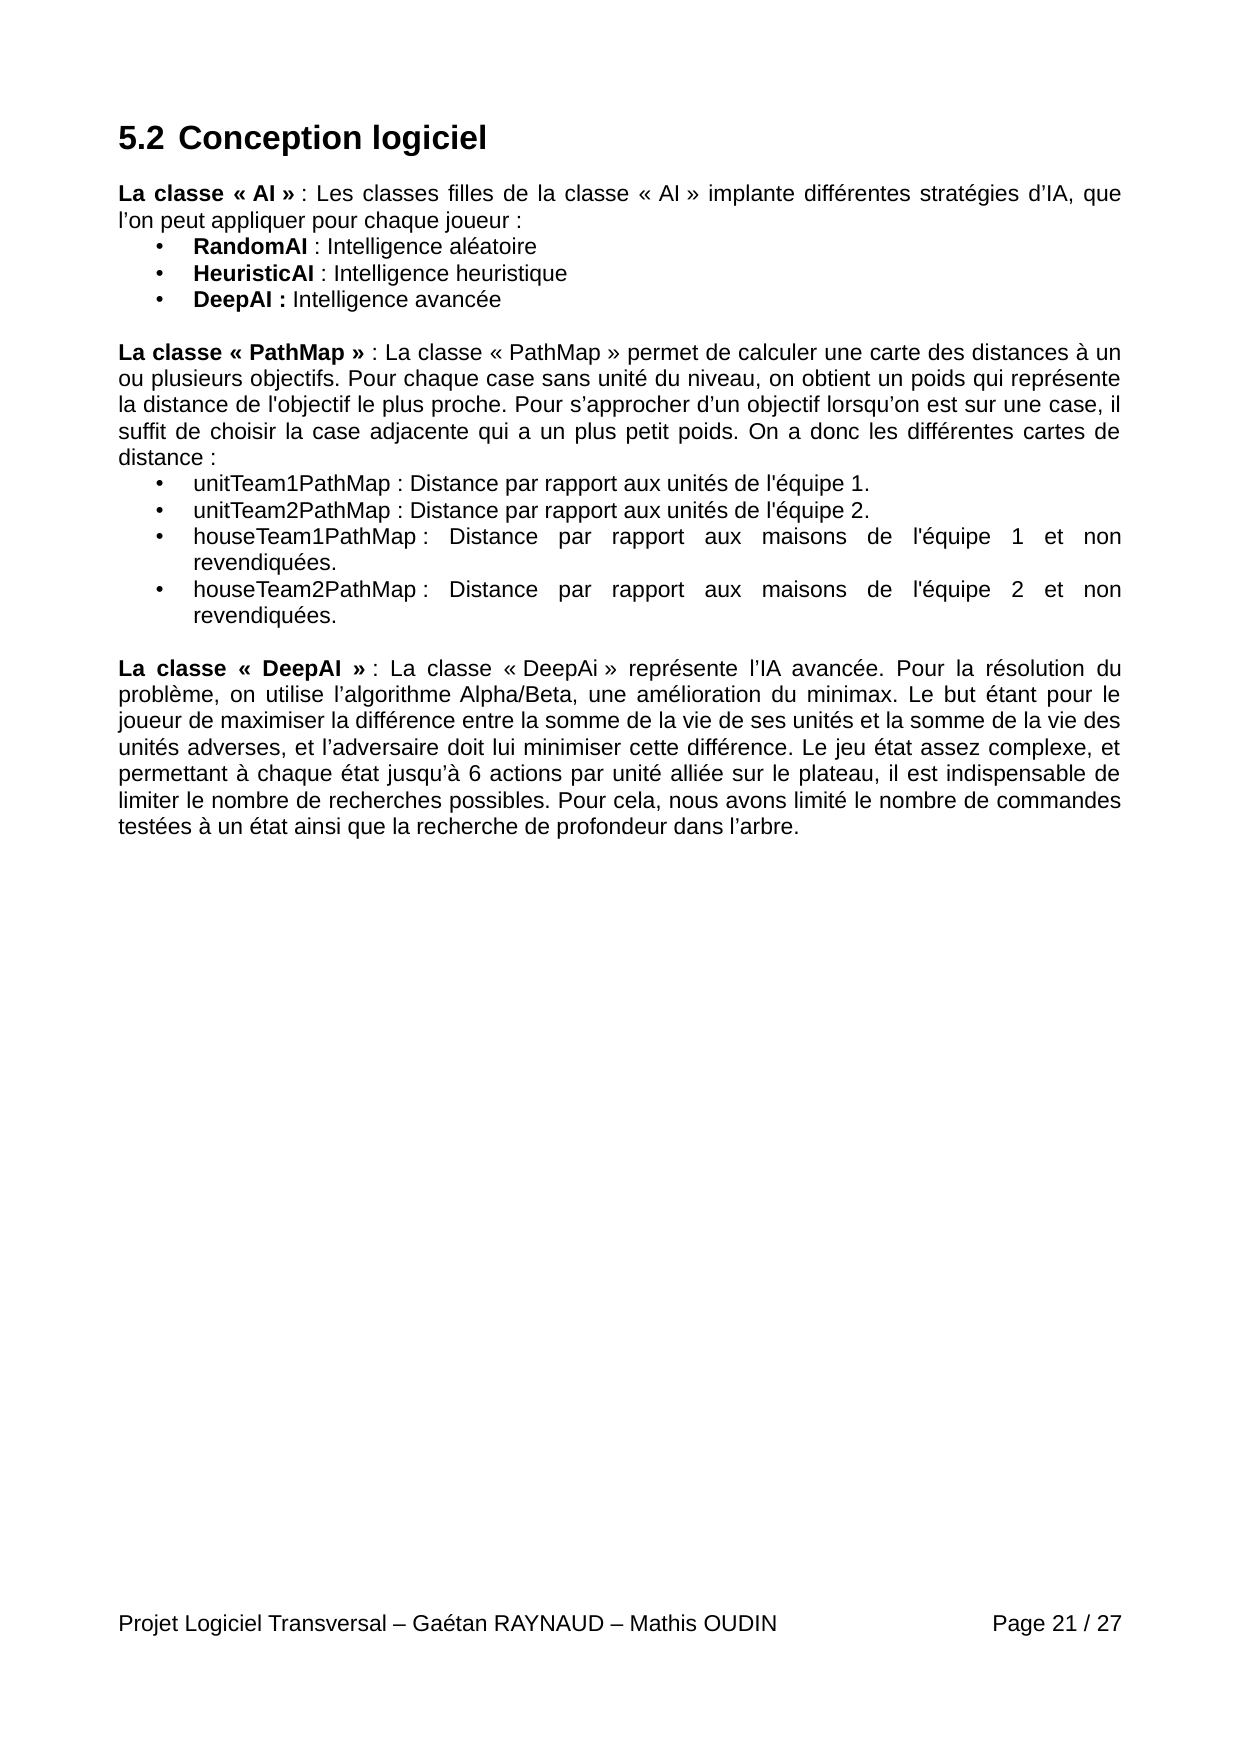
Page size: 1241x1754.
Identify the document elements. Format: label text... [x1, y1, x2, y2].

list RandomAI : Intelligence aléatoire [156, 233, 1122, 259]
list DeepAI : Intelligence avancée [156, 286, 1122, 312]
list houseTeam1PathMap : Distance par rapport aux maisons de l'équipe 1 et non revendiquées. [156, 523, 1122, 576]
list houseTeam2PathMap : Distance par rapport aux maisons de l'équipe 2 et non revendiquées. [156, 576, 1122, 628]
list unitTeam2PathMap : Distance par rapport aux unités de l'équipe 2. [156, 497, 1122, 523]
text La classe « PathMap » : La classe « PathMap » permet de calculer une carte des distances à un ou plusieurs objectifs. Pour chaque case sans unité du niveau, on obtient un poids qui représente la distance de l'objectif le plus proche. Pour s’approcher d’un objectif lorsqu’on est sur une case, il suffit de choisir la case adjacente qui a un plus petit poids. On a donc les différentes cartes de distance : [118, 338, 1122, 470]
list HeuristicAI : Intelligence heuristique [156, 259, 1122, 286]
text La classe « AI » : Les classes filles de la classe « AI » implante différentes stratégies d’IA, que l’on peut appliquer pour chaque joueur : [118, 180, 1122, 233]
list unitTeam1PathMap : Distance par rapport aux unités de l'équipe 1. [156, 470, 1122, 497]
subtitle Conception logiciel [118, 118, 1122, 157]
text La classe « DeepAI » : La classe « DeepAi » représente l’IA avancée. Pour la résolution du problème, on utilise l’algorithme Alpha/Beta, une amélioration du minimax. Le but étant pour le joueur de maximiser la différence entre la somme de la vie de ses unités et la somme de la vie des unités adverses, et l’adversaire doit lui minimiser cette différence. Le jeu état assez complexe, et permettant à chaque état jusqu’à 6 actions par unité alliée sur le plateau, il est indispensable de limiter le nombre de recherches possibles. Pour cela, nous avons limité le nombre de commandes testées à un état ainsi que la recherche de profondeur dans l’arbre. [118, 655, 1122, 839]
